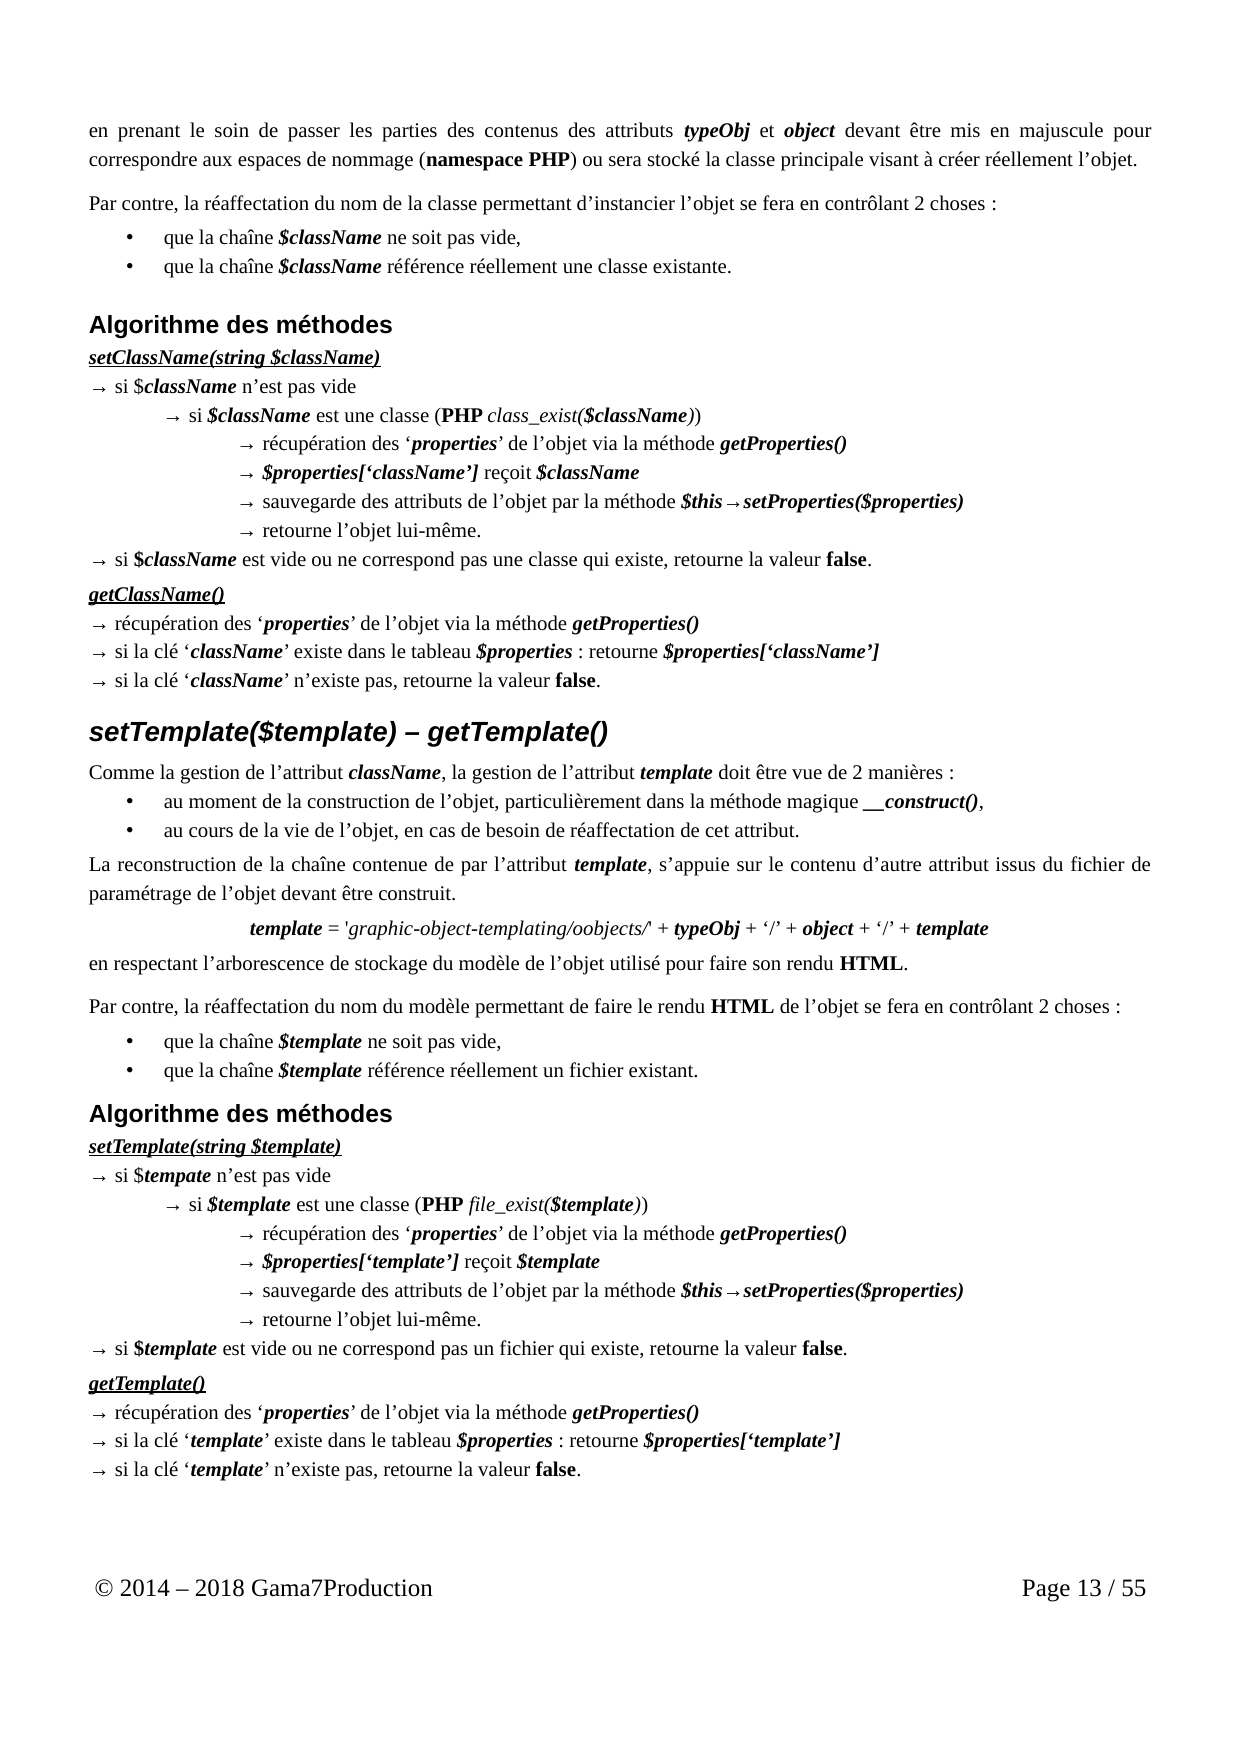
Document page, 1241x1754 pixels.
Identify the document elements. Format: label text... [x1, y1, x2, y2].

text en prenant le soin de passer les parties des contenus des attributs typeObj et object devant être mis en majuscule pour correspondre aux espaces de nommage (namespace PHP) ou sera stocké la classe principale visant à créer réellement l’objet. [88, 118, 1152, 171]
list au moment de la construction de l’objet, particulièrement dans la méthode magique __construct(), [126, 789, 1152, 813]
text → $properties[‘className’] reçoit $className [236, 460, 1152, 484]
text → retourne l’objet lui-même. [88, 1307, 1152, 1331]
text La reconstruction de la chaîne contenue de par l’attribut template, s’appuie sur le contenu d’autre attribut issus du fichier de paramétrage de l’objet devant être construit. [88, 852, 1152, 905]
text → si $className n’est pas vide [88, 374, 1152, 398]
list que la chaîne $template référence réellement un fichier existant. [126, 1058, 1152, 1082]
text Par contre, la réaffectation du nom de la classe permettant d’instancier l’objet se fera en contrôlant 2 choses : [88, 190, 1152, 214]
text → si la clé ‘template’ existe dans le tableau $properties : retourne $properties[‘template’] [88, 1428, 1152, 1452]
text → si $className est vide ou ne correspond pas une classe qui existe, retourne la valeur false. [88, 547, 1152, 571]
text → retourne l’objet lui-même. [88, 518, 1152, 542]
text → récupération des ‘properties’ de l’objet via la méthode getProperties() [88, 1399, 1152, 1424]
text → $properties[‘template’] reçoit $template [236, 1249, 1152, 1273]
list que la chaîne $className ne soit pas vide, [126, 225, 1152, 249]
text Comme la gestion de l’attribut className, la gestion de l’attribut template doit être vue de 2 manières : [88, 760, 1152, 784]
text setTemplate(string $template) [88, 1134, 1152, 1158]
text → récupération des ‘properties’ de l’objet via la méthode getProperties() [88, 610, 1152, 634]
text → si $template est une classe (PHP file_exist($template)) [88, 1192, 1152, 1216]
text → sauvegarde des attributs de l’objet par la méthode $this→setProperties($properties) [236, 489, 1152, 513]
list au cours de la vie de l’objet, en cas de besoin de réaffectation de cet attribut. [126, 817, 1152, 842]
subtitle Algorithme des méthodes [88, 1099, 1152, 1128]
text → récupération des ‘properties’ de l’objet via la méthode getProperties() [88, 1221, 1152, 1244]
text en respectant l’arborescence de stockage du modèle de l’objet utilisé pour faire son rendu HTML. [88, 951, 1152, 975]
text Par contre, la réaffectation du nom du modèle permettant de faire le rendu HTML de l’objet se fera en contrôlant 2 choses : [88, 994, 1152, 1018]
subtitle setTemplate($template) – getTemplate() [88, 715, 1152, 747]
text → si la clé ‘className’ n’existe pas, retourne la valeur false. [88, 668, 1152, 692]
text getClassName() [88, 582, 1152, 606]
text → si $className est une classe (PHP class_exist($className)) [88, 402, 1152, 427]
list que la chaîne $template ne soit pas vide, [126, 1029, 1152, 1053]
text getTemplate() [88, 1371, 1152, 1395]
text → si $tempate n’est pas vide [88, 1163, 1152, 1187]
text template = 'graphic-object-templating/oobjects/' + typeObj + ‘/’ + object + ‘/’ + template [88, 916, 1152, 940]
text → récupération des ‘properties’ de l’objet via la méthode getProperties() [88, 431, 1152, 455]
list que la chaîne $className référence réellement une classe existante. [126, 254, 1152, 278]
text setClassName(string $className) [88, 345, 1152, 369]
subtitle Algorithme des méthodes [88, 310, 1152, 338]
text → sauvegarde des attributs de l’objet par la méthode $this→setProperties($properties) [236, 1278, 1152, 1302]
text → si la clé ‘template’ n’existe pas, retourne la valeur false. [88, 1457, 1152, 1481]
text → si la clé ‘className’ existe dans le tableau $properties : retourne $properties[‘className’] [88, 639, 1152, 663]
text → si $template est vide ou ne correspond pas un fichier qui existe, retourne la valeur false. [88, 1336, 1152, 1360]
